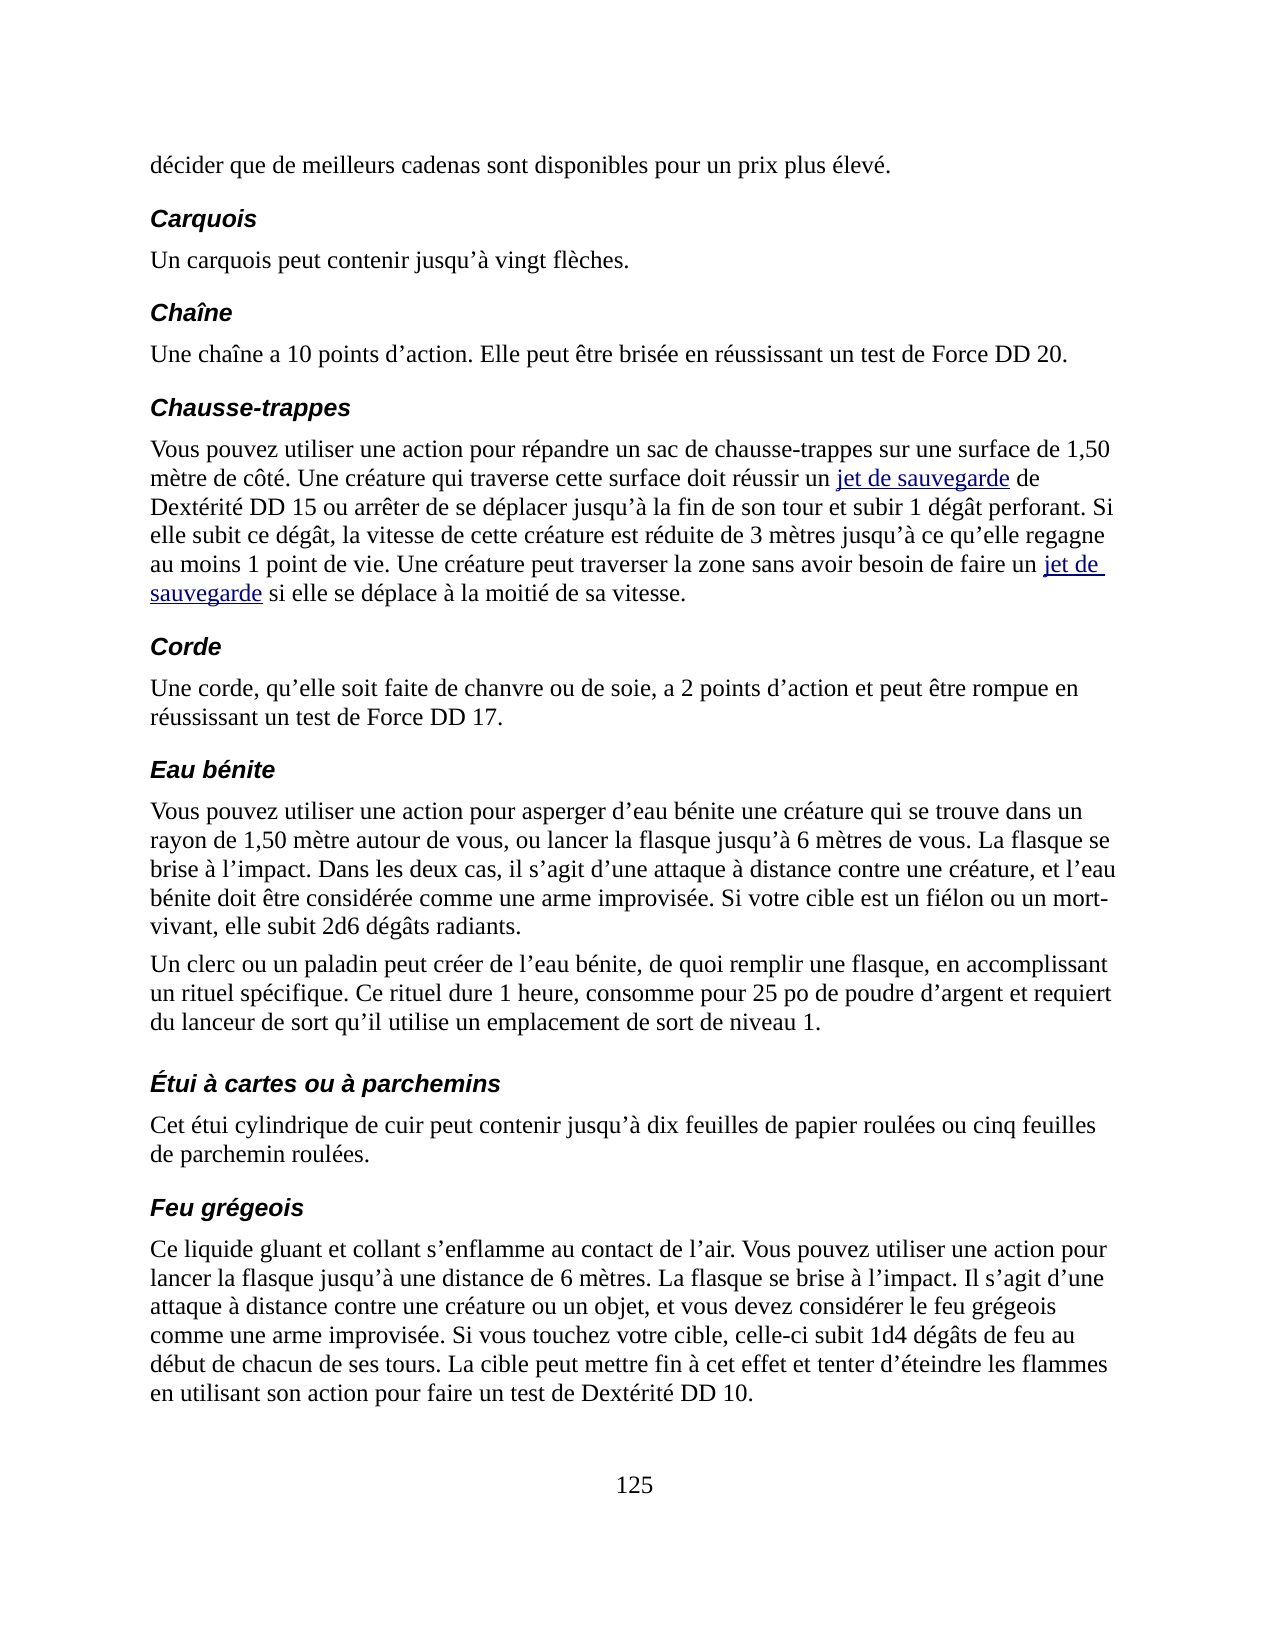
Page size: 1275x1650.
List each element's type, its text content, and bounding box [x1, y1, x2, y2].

text décider que de meilleurs cadenas sont disponibles pour un prix plus élevé. [150, 150, 1125, 179]
subtitle Étui à cartes ou à parchemins [150, 1069, 1125, 1098]
subtitle Carquois [150, 204, 1125, 232]
subtitle Chaîne [150, 298, 1125, 327]
subtitle Chausse-trappes [150, 393, 1125, 422]
text Ce liquide gluant et collant s’enflamme au contact de l’air. Vous pouvez utiliser une action pour lancer la flasque jusqu’à une distance de 6 mètres. La flasque se brise à l’impact. Il s’agit d’une attaque à distance contre une créature ou un objet, et vous devez considérer le feu grégeois comme une arme improvisée. Si vous touchez votre cible, celle-ci subit 1d4 dégâts de feu au début de chacun de ses tours. La cible peut mettre fin à cet effet et tenter d’éteindre les flammes en utilisant son action pour faire un test de Dextérité DD 10. [150, 1234, 1125, 1406]
text Un clerc ou un paladin peut créer de l’eau bénite, de quoi remplir une flasque, en accomplissant un rituel spécifique. Ce rituel dure 1 heure, consomme pour 25 po de poudre d’argent et requiert du lanceur de sort qu’il utilise un emplacement de sort de niveau 1. [150, 949, 1125, 1035]
subtitle Eau bénite [150, 755, 1125, 784]
text Une chaîne a 10 points d’action. Elle peut être brisée en réussissant un test de Force DD 20. [150, 339, 1125, 368]
text Cet étui cylindrique de cuir peut contenir jusqu’à dix feuilles de papier roulées ou cinq feuilles de parchemin roulées. [150, 1110, 1125, 1168]
subtitle Feu grégeois [150, 1193, 1125, 1221]
text Vous pouvez utiliser une action pour répandre un sac de chausse-trappes sur une surface de 1,50 mètre de côté. Une créature qui traverse cette surface doit réussir un jet de sauvegarde de Dextérité DD 15 ou arrêter de se déplacer jusqu’à la fin de son tour et subir 1 dégât perforant. Si elle subit ce dégât, la vitesse de cette créature est réduite de 3 mètres jusqu’à ce qu’elle regagne au moins 1 point de vie. Une créature peut traverser la zone sans avoir besoin de faire un jet de sauvegarde si elle se déplace à la moitié de sa vitesse. [150, 434, 1125, 607]
text Une corde, qu’elle soit faite de chanvre ou de soie, a 2 points d’action et peut être rompue en réussissant un test de Force DD 17. [150, 673, 1125, 730]
text Vous pouvez utiliser une action pour asperger d’eau bénite une créature qui se trouve dans un rayon de 1,50 mètre autour de vous, ou lancer la flasque jusqu’à 6 mètres de vous. La flasque se brise à l’impact. Dans les deux cas, il s’agit d’une attaque à distance contre une créature, et l’eau bénite doit être considérée comme une arme improvisée. Si votre cible est un fiélon ou un mort-vivant, elle subit 2d6 dégâts radiants. [150, 796, 1125, 940]
text Un carquois peut contenir jusqu’à vingt flèches. [150, 245, 1125, 273]
subtitle Corde [150, 632, 1125, 660]
